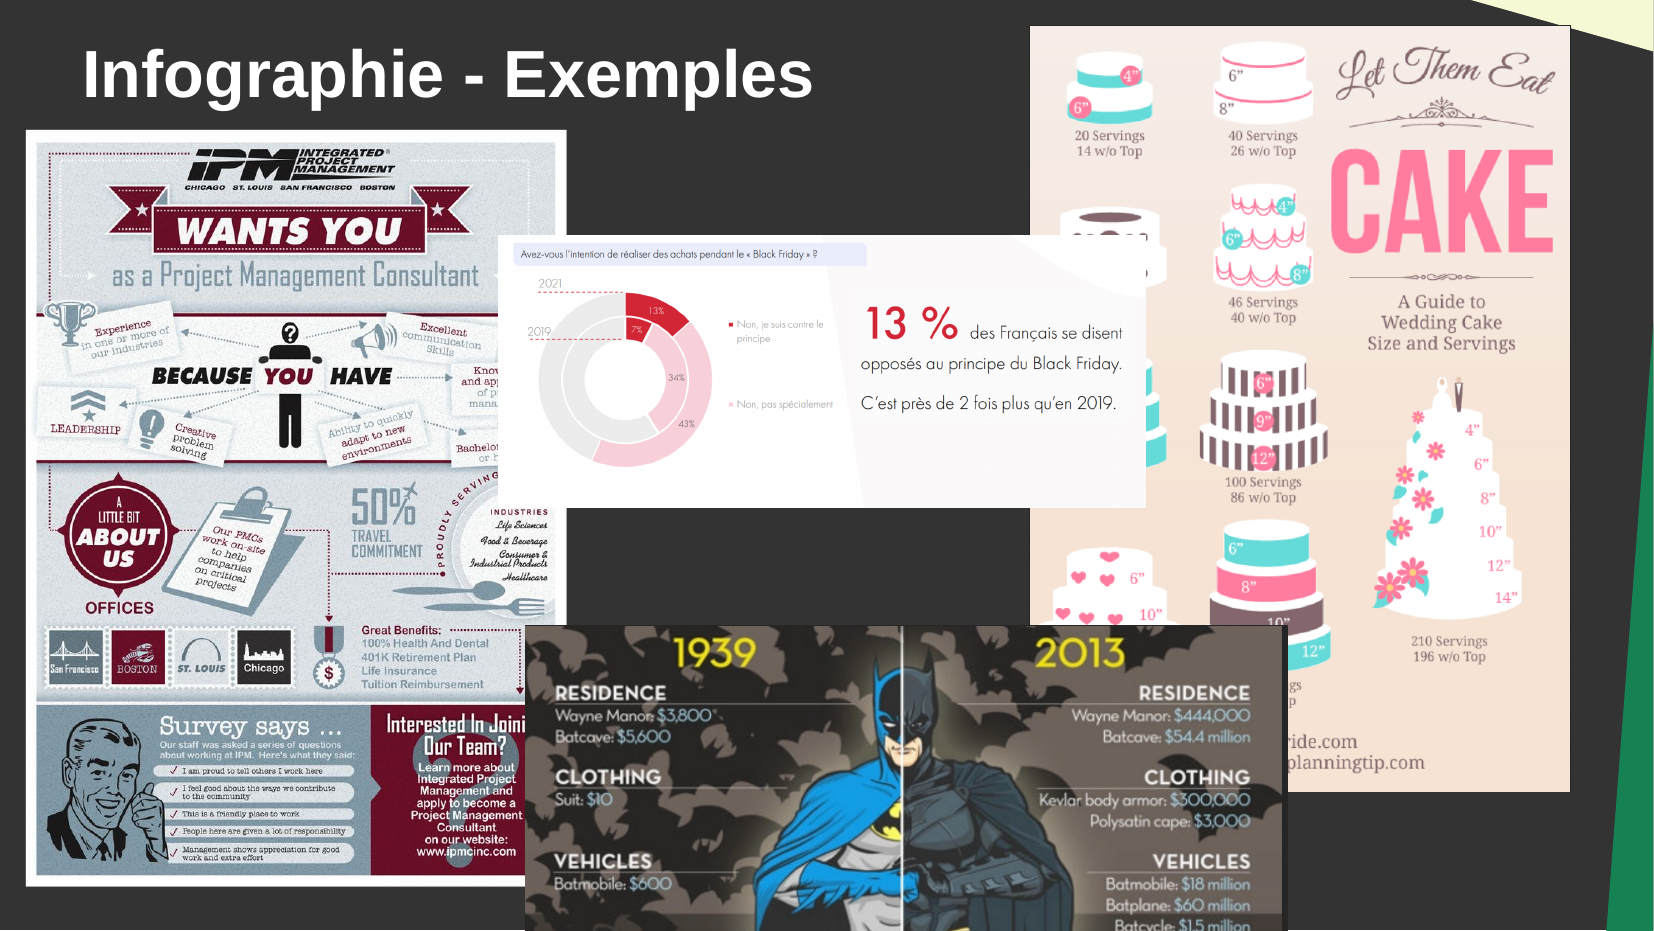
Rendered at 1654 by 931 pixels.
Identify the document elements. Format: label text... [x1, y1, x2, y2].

title Infographie - Exemples [82, 37, 1029, 122]
picture [25, 25, 1571, 931]
text_box [1606, 314, 1654, 931]
text_box [1471, 0, 1654, 52]
